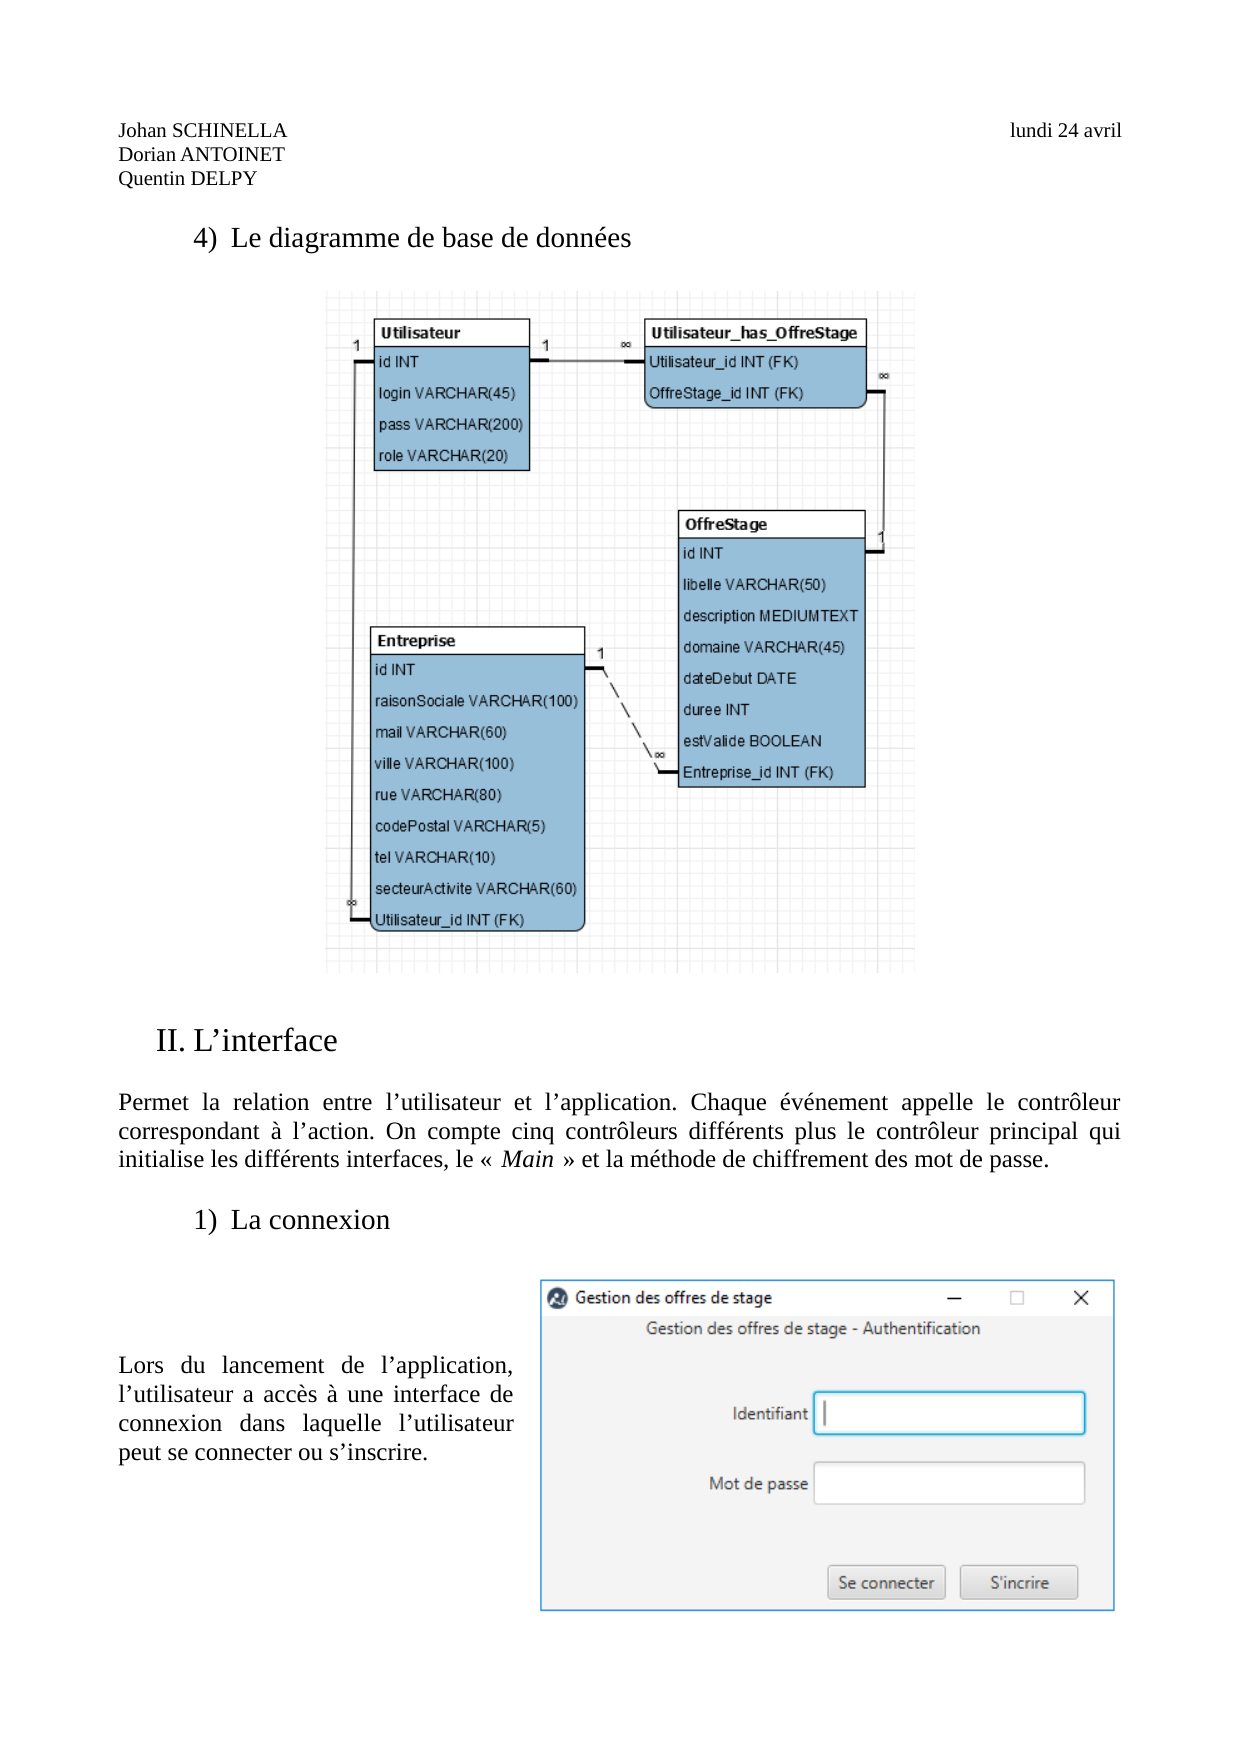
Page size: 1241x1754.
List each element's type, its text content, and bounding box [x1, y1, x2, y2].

list L’interface [156, 1020, 1122, 1058]
list Le diagramme de base de données [193, 220, 1122, 253]
list La connexion [193, 1202, 1122, 1236]
picture [539, 1277, 1119, 1614]
text Lors du lancement de l’application, l’utilisateur a accès à une interface de connexion dans laquelle l’utilisateur peut se connecter ou s’inscrire. [118, 1351, 514, 1466]
text Permet la relation entre l’utilisateur et l’application. Chaque événement appelle le contrôleur correspondant à l’action. On compte cinq contrôleurs différents plus le contrôleur principal qui initialise les différents interfaces, le « Main » et la méthode de chiffrement des mot de passe. [118, 1087, 1122, 1173]
picture [325, 291, 915, 973]
